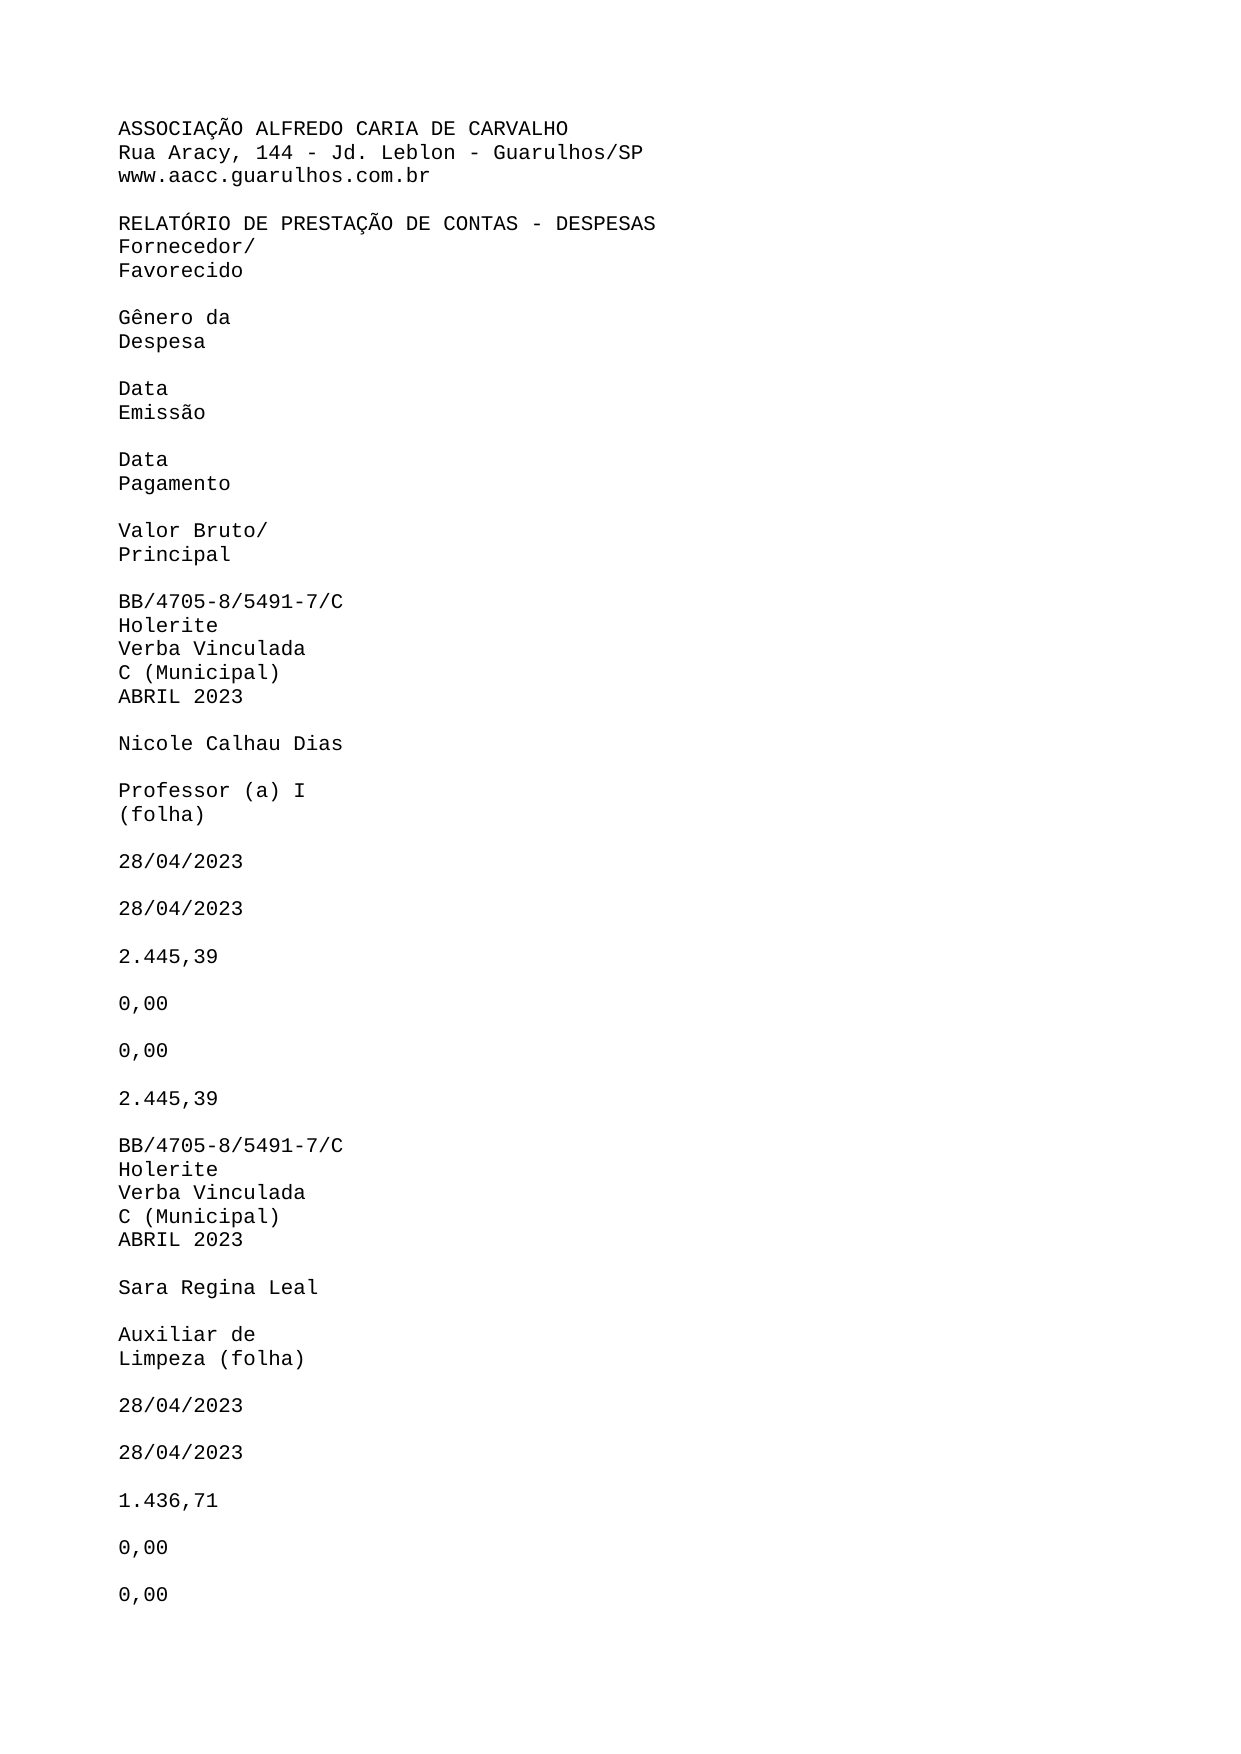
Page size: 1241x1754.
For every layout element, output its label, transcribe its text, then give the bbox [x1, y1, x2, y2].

text Principal [118, 544, 1122, 567]
text 28/04/2023 [118, 851, 1122, 875]
text 28/04/2023 [118, 898, 1122, 922]
text Rua Aracy, 144 - Jd. Leblon - Guarulhos/SP [118, 142, 1122, 165]
text BB/4705-8/5491-7/C [118, 591, 1122, 615]
text Gênero da [118, 307, 1122, 331]
text 1.436,71 [118, 1489, 1122, 1513]
text 28/04/2023 [118, 1395, 1122, 1419]
text Limpeza (folha) [118, 1348, 1122, 1371]
text Data [118, 378, 1122, 402]
text 2.445,39 [118, 946, 1122, 969]
text Auxiliar de [118, 1324, 1122, 1348]
text 0,00 [118, 1537, 1122, 1561]
text Despesa [118, 331, 1122, 354]
text Holerite [118, 1158, 1122, 1182]
text 0,00 [118, 1584, 1122, 1608]
text C (Municipal) [118, 1206, 1122, 1229]
text Pagamento [118, 473, 1122, 496]
text Favorecido [118, 260, 1122, 284]
text www.aacc.guarulhos.com.br [118, 165, 1122, 189]
text Data [118, 449, 1122, 473]
text C (Municipal) [118, 662, 1122, 686]
text ABRIL 2023 [118, 1229, 1122, 1253]
text Fornecedor/ [118, 236, 1122, 260]
text ASSOCIAÇÃO ALFREDO CARIA DE CARVALHO [118, 118, 1122, 142]
text Verba Vinculada [118, 638, 1122, 662]
text Professor (a) I [118, 780, 1122, 804]
text 28/04/2023 [118, 1442, 1122, 1466]
text Holerite [118, 615, 1122, 638]
text Sara Regina Leal [118, 1277, 1122, 1300]
text 2.445,39 [118, 1088, 1122, 1111]
text 0,00 [118, 1040, 1122, 1064]
text BB/4705-8/5491-7/C [118, 1135, 1122, 1158]
text Emissão [118, 402, 1122, 426]
text Valor Bruto/ [118, 520, 1122, 544]
text 0,00 [118, 993, 1122, 1017]
text Verba Vinculada [118, 1182, 1122, 1206]
text (folha) [118, 804, 1122, 827]
text Nicole Calhau Dias [118, 733, 1122, 757]
text RELATÓRIO DE PRESTAÇÃO DE CONTAS - DESPESAS [118, 213, 1122, 236]
text ABRIL 2023 [118, 686, 1122, 709]
